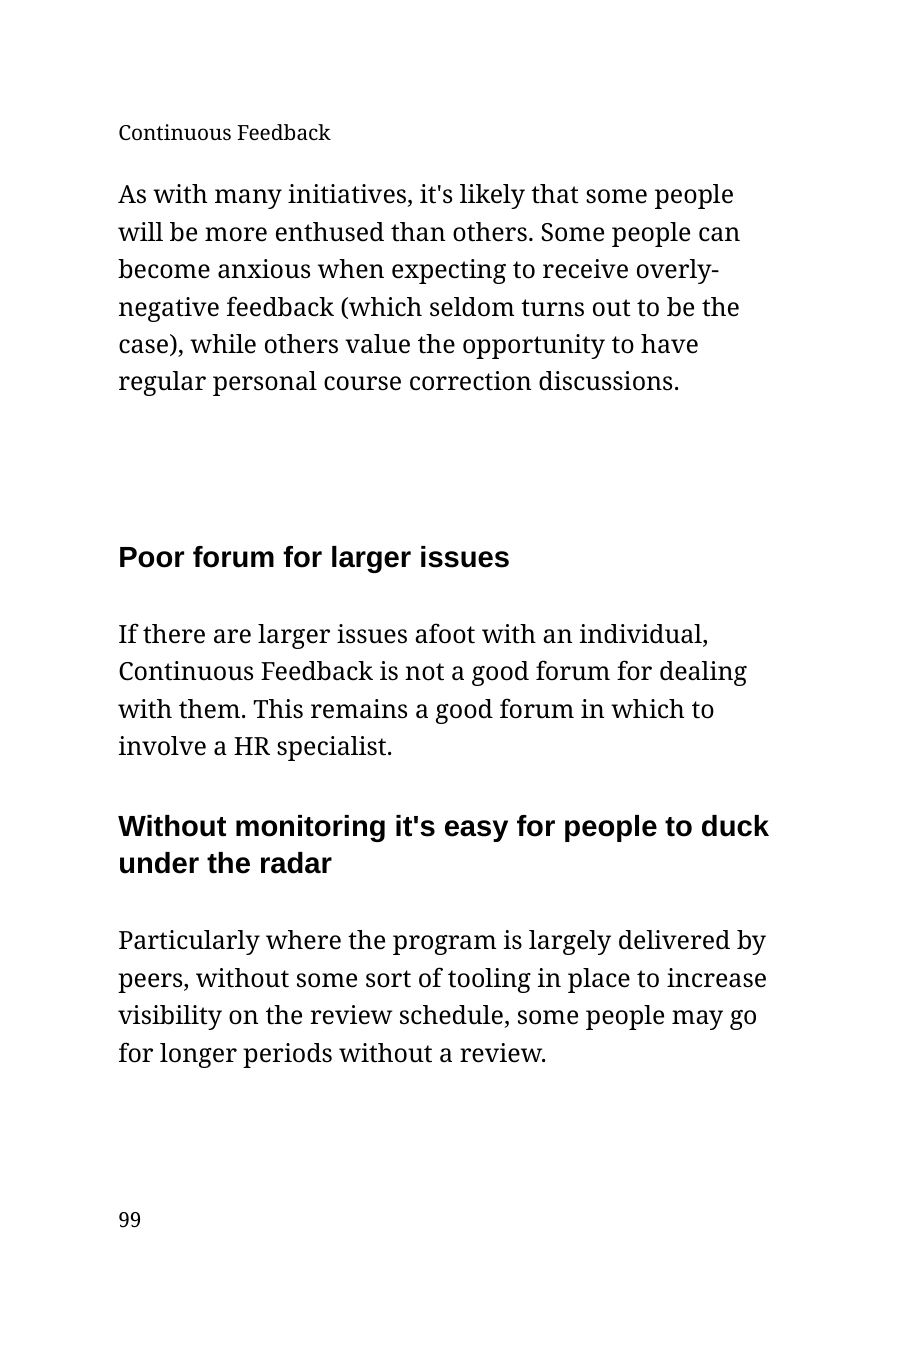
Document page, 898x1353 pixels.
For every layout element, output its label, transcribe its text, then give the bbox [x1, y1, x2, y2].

subtitle Poor forum for larger issues [118, 540, 779, 573]
text Particularly where the program is largely delivered by peers, without some sort of tooling in place to increase visibility on the review schedule, some people may go for longer periods without a review. [118, 923, 779, 1069]
subtitle Without monitoring it's easy for people to duck under the radar [118, 809, 779, 880]
text As with many initiatives, it's likely that some people will be more enthused than others. Some people can become anxious when expecting to receive overly-negative feedback (which seldom turns out to be the case), while others value the opportunity to have regular personal course correction discussions. [118, 177, 779, 398]
text If there are larger issues afoot with an individual, Continuous Feedback is not a good forum for dealing with them. This remains a good forum in which to involve a HR specialist. [118, 617, 779, 763]
